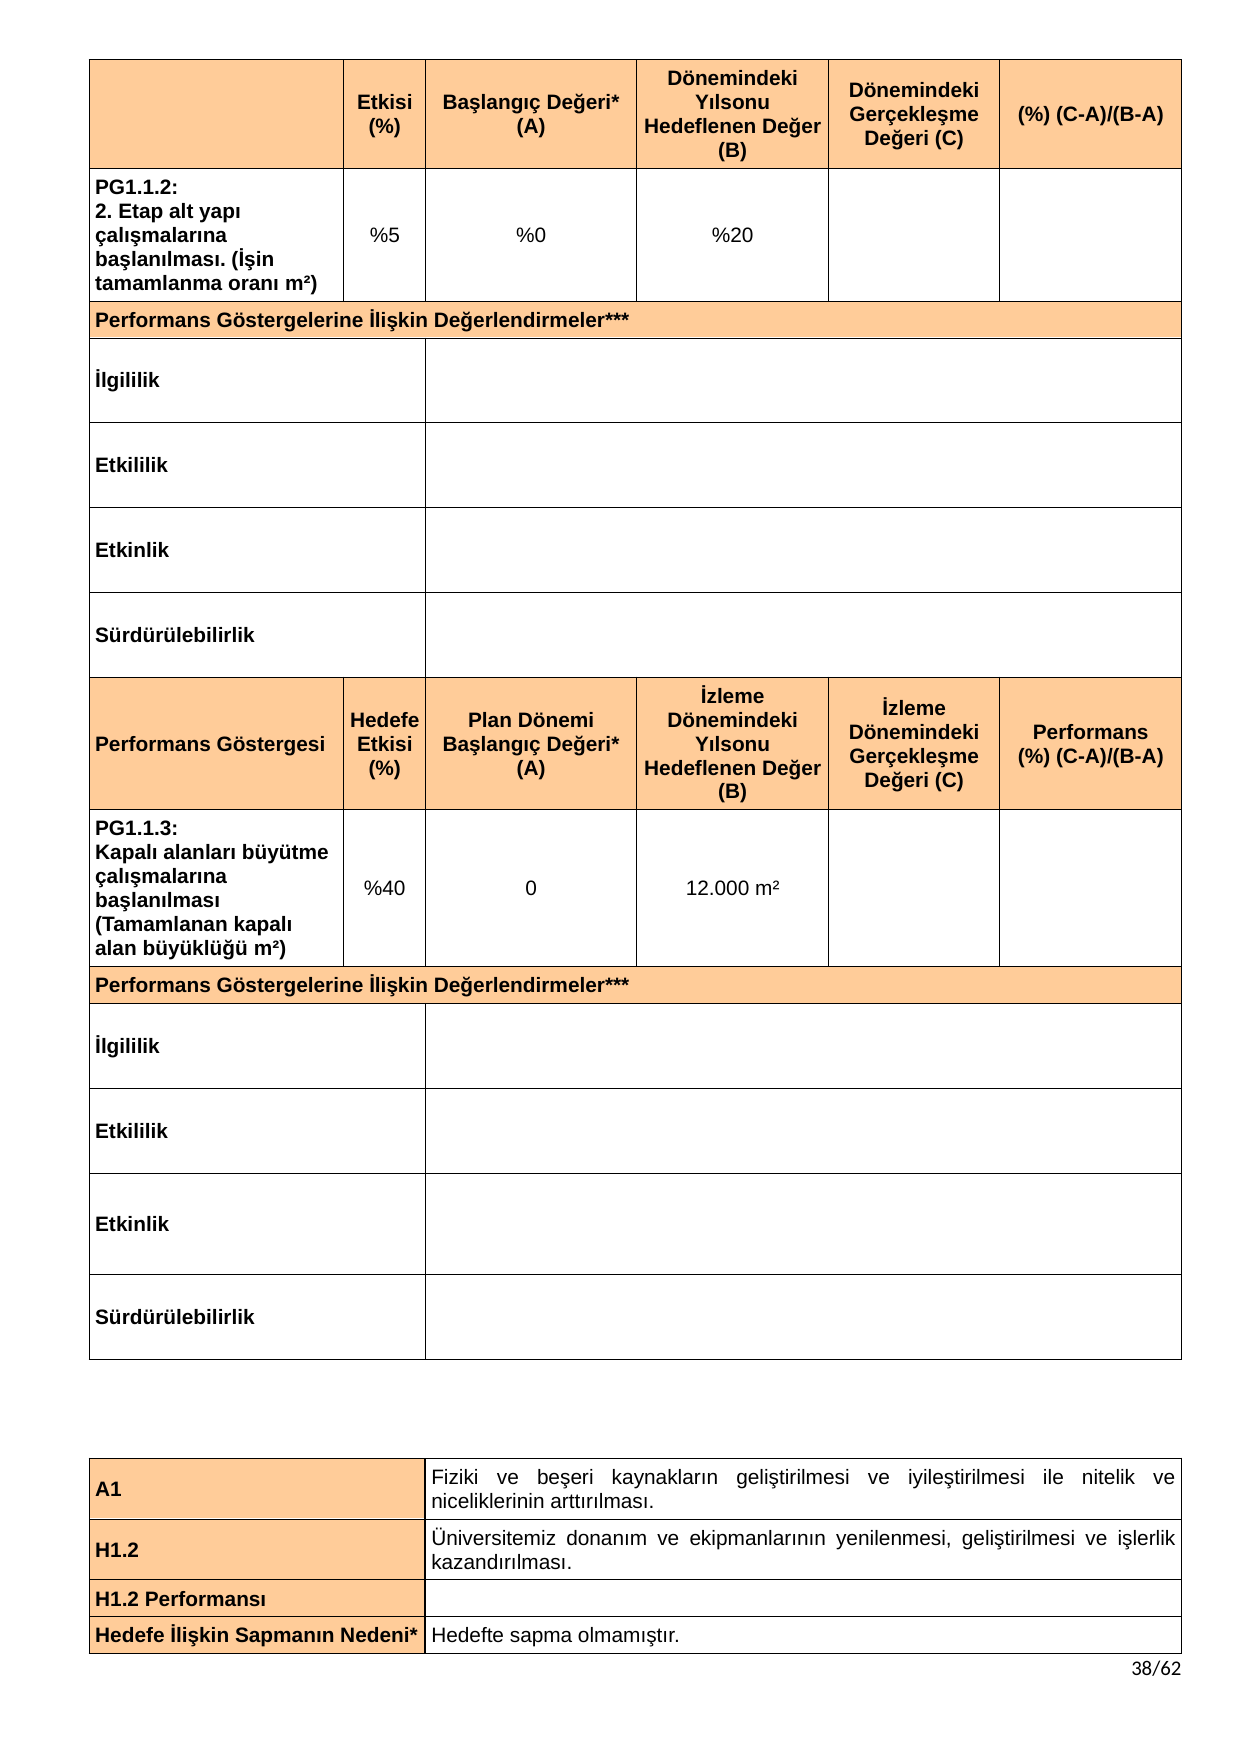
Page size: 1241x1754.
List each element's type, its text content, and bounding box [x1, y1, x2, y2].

table_cell [426, 508, 1181, 592]
table_cell Performans Göstergelerine İlişkin Değerlendirmeler*** [90, 302, 1181, 337]
table_cell Etkinlik [90, 1174, 425, 1274]
table_cell [829, 810, 999, 966]
table_cell PG1.1.3: Kapalı alanları büyütme çalışmalarına başlanılması (Tamamlanan kapalı alan büyüklüğü m²) [90, 810, 343, 966]
table_cell Etkinlik [90, 508, 425, 592]
table_cell [426, 339, 1181, 422]
table_cell PG1.1.2: 2. Etap alt yapı çalışmalarına başlanılması. (İşin tamamlanma oranı m²) [90, 169, 343, 301]
table_cell [1000, 810, 1181, 966]
table_cell %5 [344, 169, 425, 301]
table_cell H1.2 [90, 1520, 424, 1579]
table_cell 0 [426, 810, 636, 966]
table_cell Performans Göstergesi [90, 678, 343, 809]
table_cell %0 [426, 169, 636, 301]
table_cell [1000, 169, 1181, 301]
table_cell İlgililik [90, 1004, 425, 1088]
table_cell (%) (C-A)/(B-A) [1000, 60, 1181, 168]
table_cell Hedefe İlişkin Sapmanın Nedeni* [90, 1617, 424, 1653]
table_cell H1.2 Performansı [90, 1580, 424, 1616]
table_cell %40 [344, 810, 425, 966]
table_cell %20 [637, 169, 828, 301]
table_cell Hedefe Etkisi (%) [344, 678, 425, 809]
table_cell Performans (%) (C-A)/(B-A) [1000, 678, 1181, 809]
table_cell [90, 60, 343, 168]
table_cell Hedefte sapma olmamıştır. [426, 1617, 1181, 1653]
table_cell Plan Dönemi Başlangıç Değeri* (A) [426, 678, 636, 809]
table_cell [426, 1275, 1181, 1358]
table_cell Etkililik [90, 423, 425, 507]
table_cell [426, 1580, 1181, 1616]
table_cell [829, 169, 999, 301]
table_cell [426, 1004, 1181, 1088]
table_cell Dönemindeki Gerçekleşme Değeri (C) [829, 60, 999, 168]
table_cell Performans Göstergelerine İlişkin Değerlendirmeler*** [90, 967, 1181, 1003]
table_cell [426, 593, 1181, 677]
table_cell İzleme Dönemindeki Yılsonu Hedeflenen Değer (B) [637, 678, 828, 809]
table_cell Dönemindeki Yılsonu Hedeflenen Değer (B) [637, 60, 828, 168]
table_cell İlgililik [90, 339, 425, 422]
table_cell Etkililik [90, 1089, 425, 1172]
table_cell [426, 1089, 1181, 1172]
table_cell Sürdürülebilirlik [90, 593, 425, 677]
table_cell İzleme Dönemindeki Gerçekleşme Değeri (C) [829, 678, 999, 809]
table_cell [426, 423, 1181, 507]
table_cell Üniversitemiz donanım ve ekipmanlarının yenilenmesi, geliştirilmesi ve işlerlik kazandırılması. [426, 1520, 1181, 1579]
table_header Fiziki ve beşeri kaynakların geliştirilmesi ve iyileştirilmesi ile nitelik ve niceliklerinin arttırılması. [426, 1459, 1181, 1518]
table_cell Sürdürülebilirlik [90, 1275, 425, 1358]
table_cell [426, 1174, 1181, 1274]
table_cell Başlangıç Değeri* (A) [426, 60, 636, 168]
table_cell Etkisi (%) [344, 60, 425, 168]
table_cell 12.000 m² [637, 810, 828, 966]
table_header A1 [90, 1459, 424, 1518]
